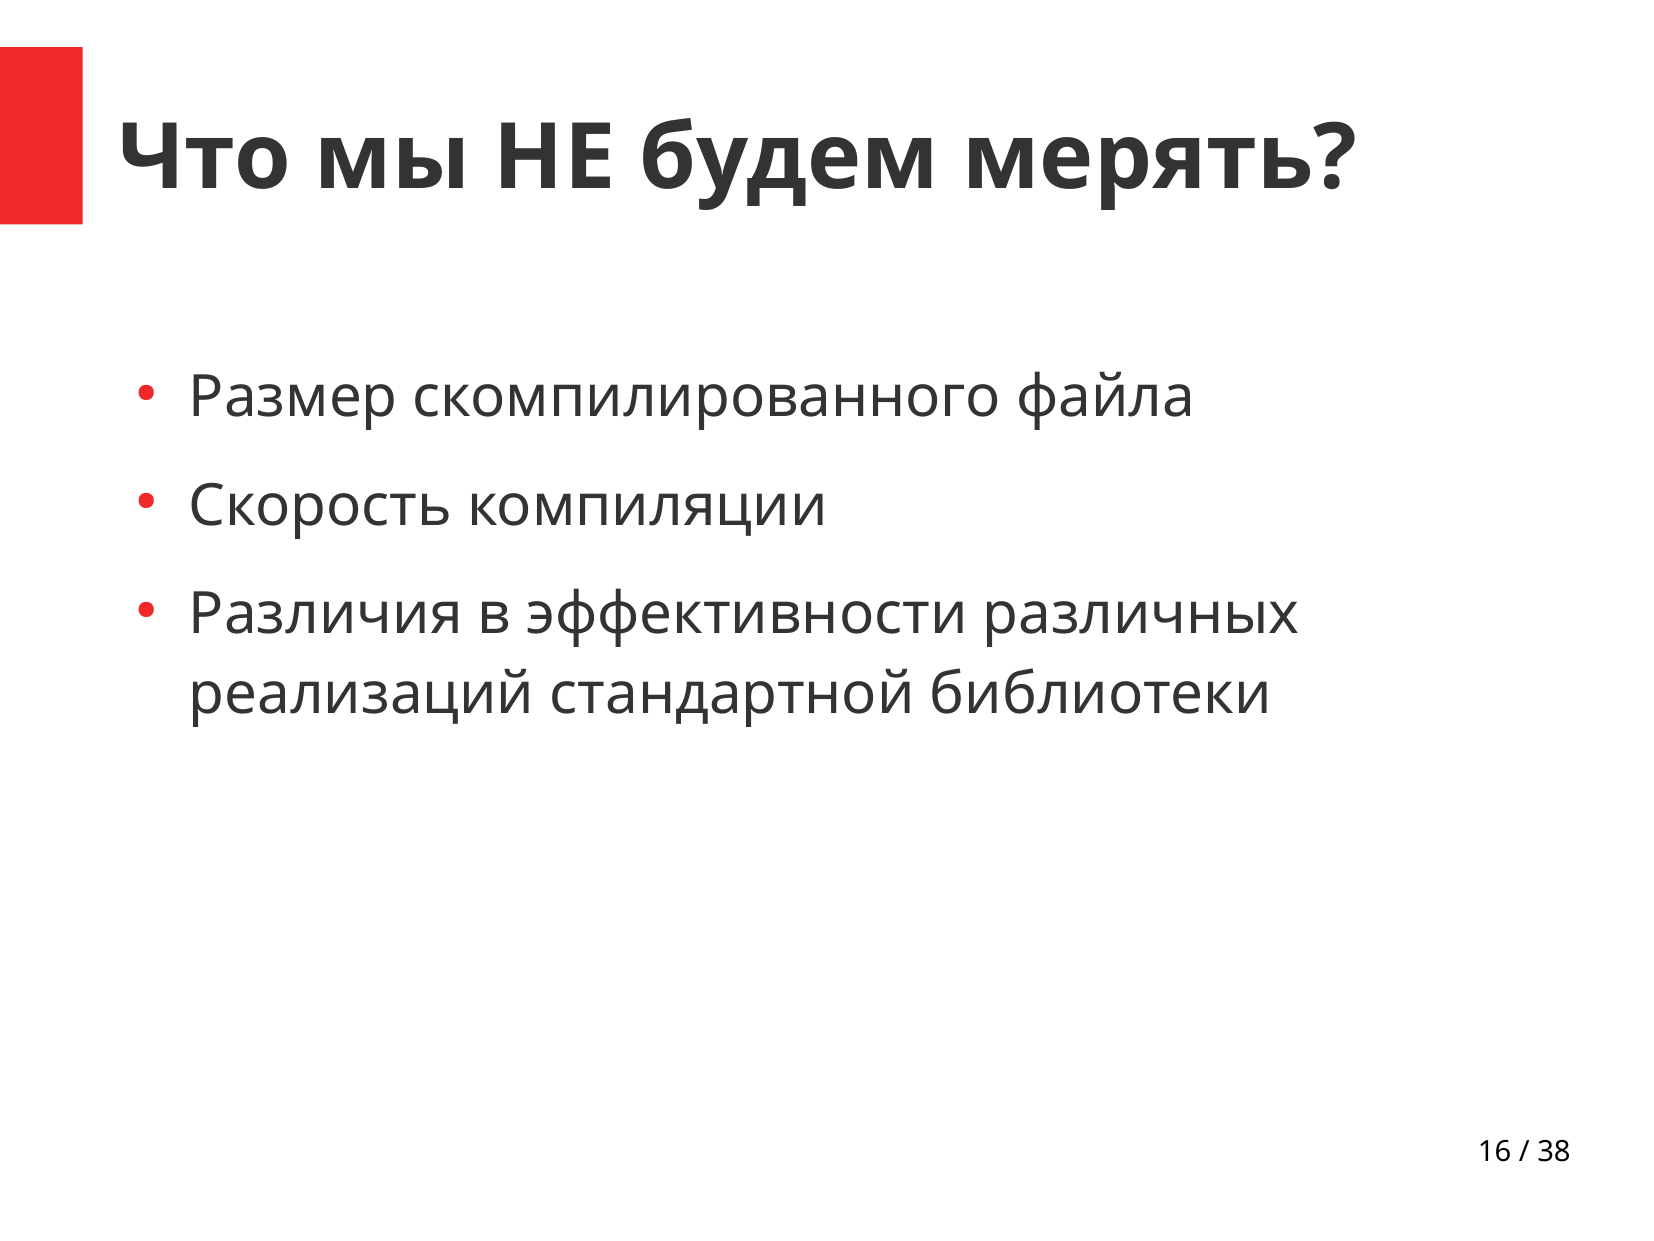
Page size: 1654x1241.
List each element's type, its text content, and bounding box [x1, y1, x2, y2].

title Что мы НЕ будем мерять? [118, 49, 1571, 257]
list Размер скомпилированного файла Скорость компиляции Различия в эффективности различных реализаций стандартной библиотеки [118, 354, 1536, 1074]
